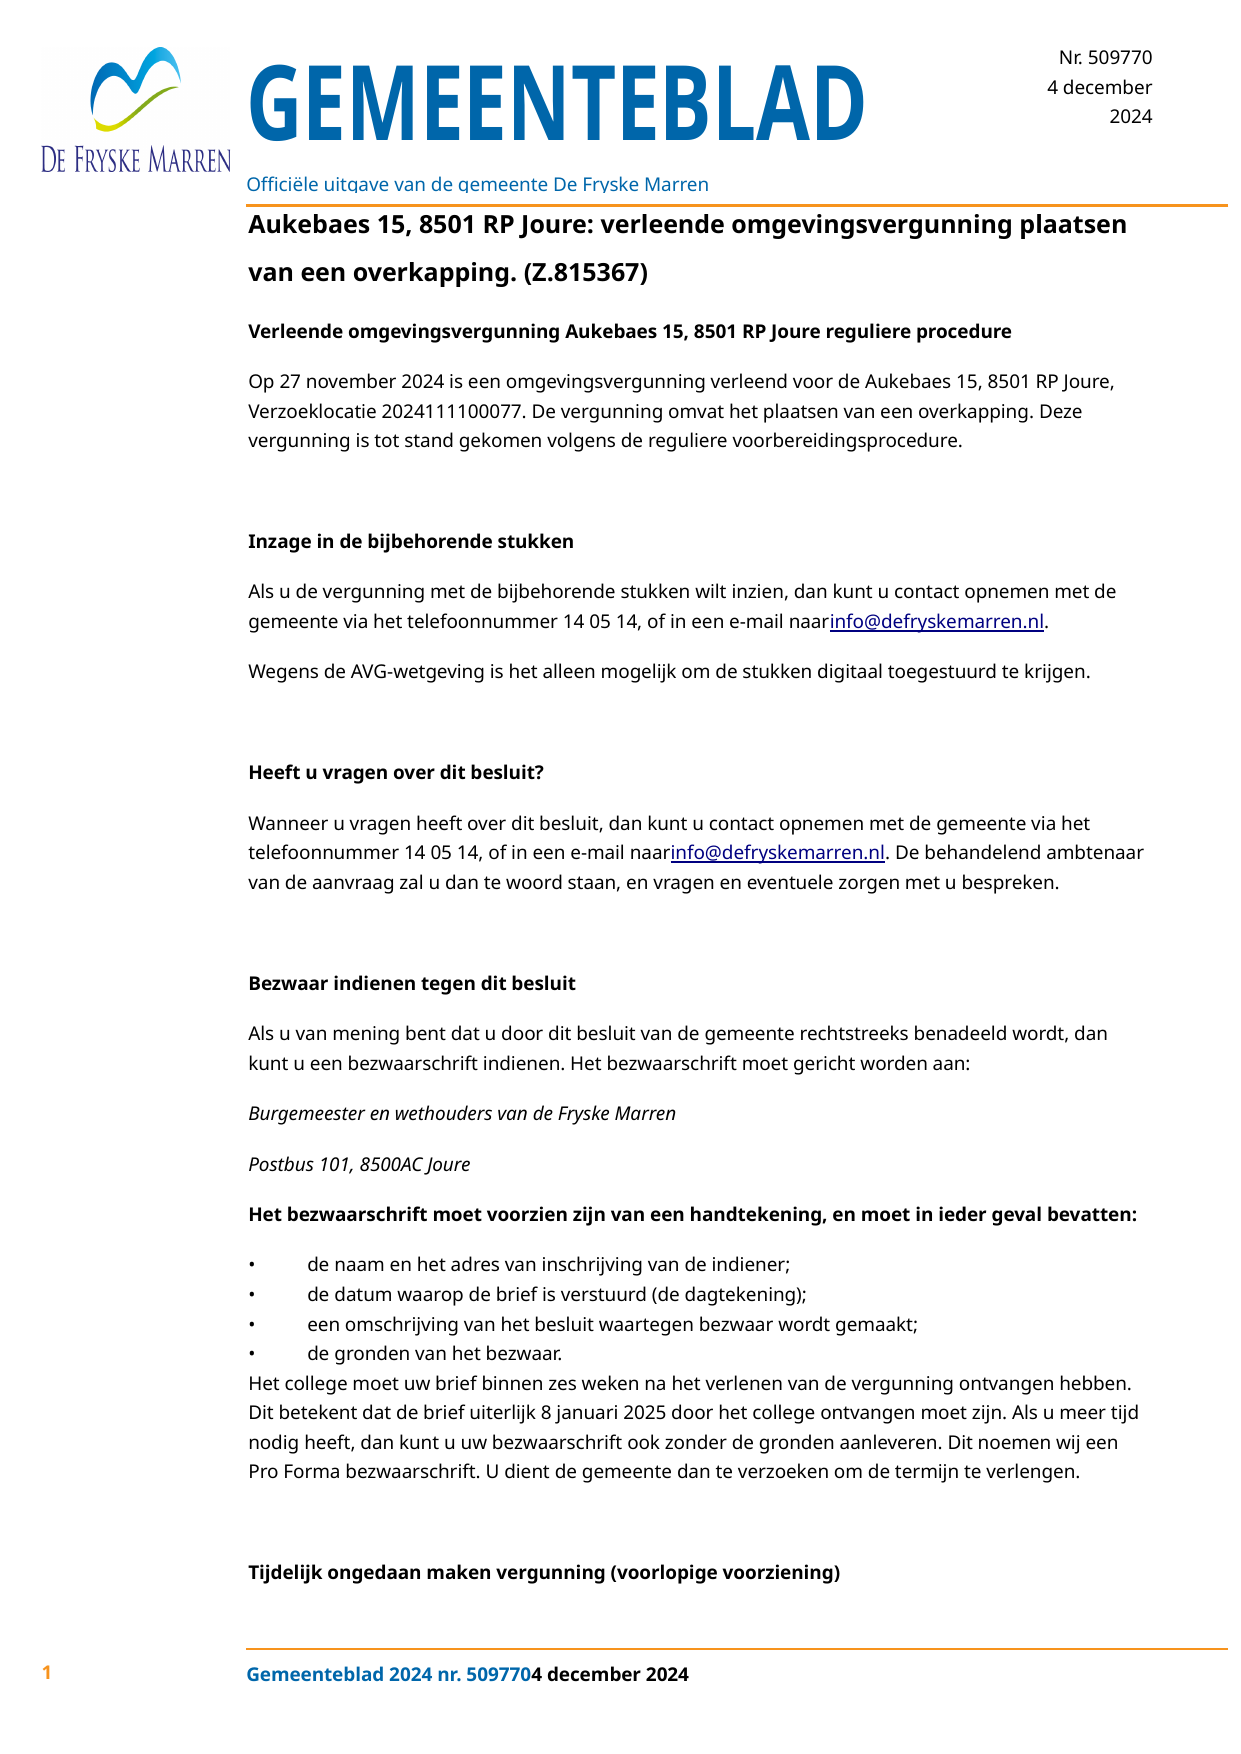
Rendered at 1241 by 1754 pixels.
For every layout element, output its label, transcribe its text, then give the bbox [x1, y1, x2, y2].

list een omschrijving van het besluit waartegen bezwaar wordt gemaakt; [248, 1311, 1152, 1337]
list de naam en het adres van inschrijving van de indiener; [248, 1252, 1152, 1277]
text Bezwaar indienen tegen dit besluit [248, 970, 1152, 996]
text Als u van mening bent dat u door dit besluit van de gemeente rechtstreeks benadeeld wordt, dan kunt u een bezwaarschrift indienen. Het bezwaarschrift moet gericht worden aan: [248, 1020, 1152, 1076]
text Wegens de AVG-wetgeving is het alleen mogelijk om de stukken digitaal toegestuurd te krijgen. [248, 659, 1152, 684]
text Inzage in de bijbehorende stukken [248, 528, 1152, 554]
picture [41, 47, 231, 172]
text Het bezwaarschrift moet voorzien zijn van een handtekening, en moet in ieder geval bevatten: [248, 1201, 1152, 1227]
text Heeft u vragen over dit besluit? [248, 759, 1152, 785]
text Aukebaes 15, 8501 RP Joure: verleende omgevingsvergunning plaatsen van een overkapping. (Z.815367) [248, 207, 1152, 288]
list de gronden van het bezwaar. [248, 1340, 1152, 1366]
text Wanneer u vragen heeft over dit besluit, dan kunt u contact opnemen met de gemeente via het telefoonnummer 14 05 14, of in een e-mail naarinfo@defryskemarren.nl. De behandelend ambtenaar van de aanvraag zal u dan te woord staan, en vragen en eventuele zorgen met u bespreken. [248, 810, 1152, 895]
text Als u de vergunning met de bijbehorende stukken wilt inzien, dan kunt u contact opnemen met de gemeente via het telefoonnummer 14 05 14, of in een e-mail naarinfo@defryskemarren.nl. [248, 579, 1152, 634]
text Verleende omgevingsvergunning Aukebaes 15, 8501 RP Joure reguliere procedure [248, 318, 1152, 344]
text Tijdelijk ongedaan maken vergunning (voorlopige voorziening) [248, 1559, 1152, 1585]
text Op 27 november 2024 is een omgevingsvergunning verleend voor de Aukebaes 15, 8501 RP Joure, Verzoeklocatie 2024111100077. De vergunning omvat het plaatsen van een overkapping. Deze vergunning is tot stand gekomen volgens de reguliere voorbereidingsprocedure. [248, 368, 1152, 453]
text Burgemeester en wethouders van de Fryske Marren [248, 1100, 1152, 1126]
list de datum waarop de brief is verstuurd (de dagtekening); [248, 1281, 1152, 1307]
text Postbus 101, 8500AC Joure [248, 1151, 1152, 1177]
text Het college moet uw brief binnen zes weken na het verlenen van de vergunning ontvangen hebben. Dit betekent dat de brief uiterlijk 8 januari 2025 door het college ontvangen moet zijn. Als u meer tijd nodig heeft, dan kunt u uw bezwaarschrift ook zonder de gronden aanleveren. Dit noemen wij een Pro Forma bezwaarschrift. U dient de gemeente dan te verzoeken om de termijn te verlengen. [248, 1370, 1152, 1484]
